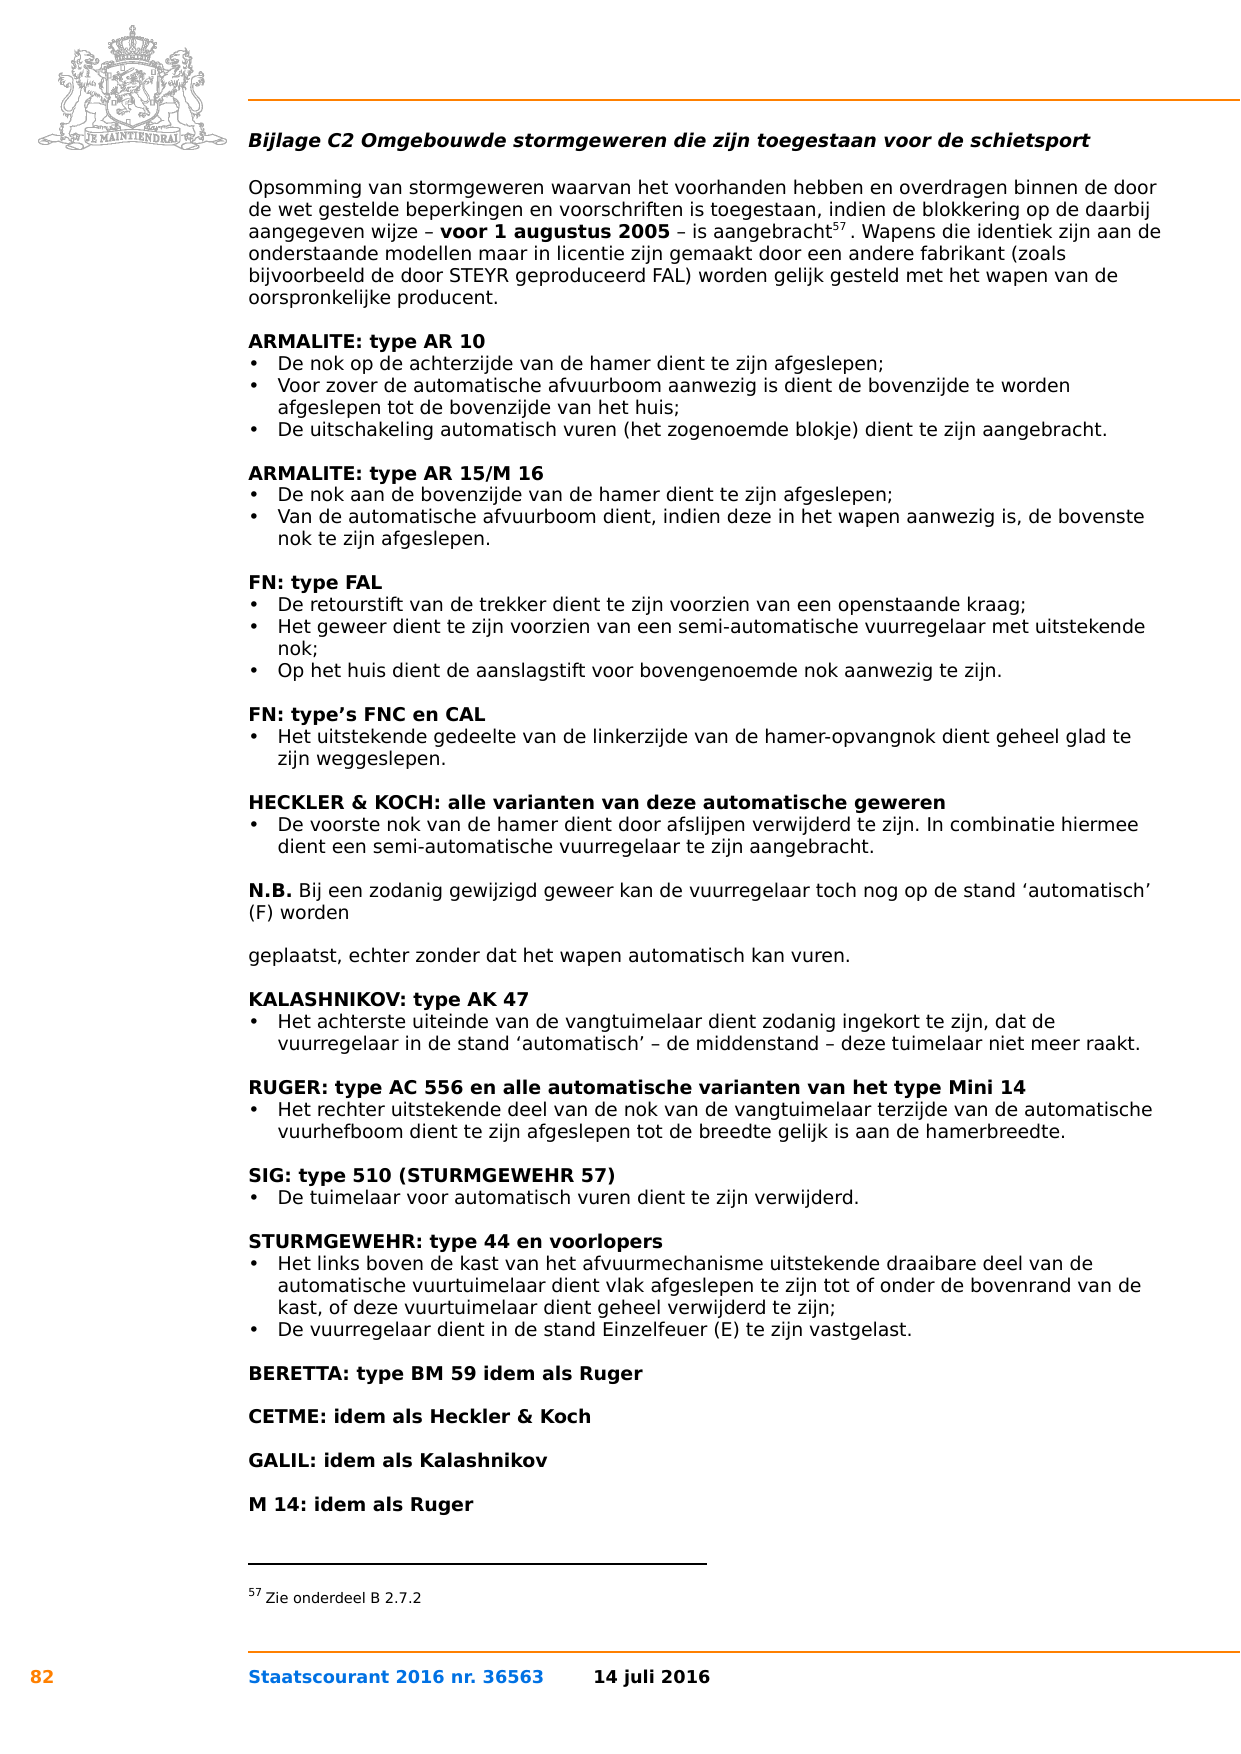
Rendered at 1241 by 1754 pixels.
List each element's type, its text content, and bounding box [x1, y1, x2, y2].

text RUGER: type AC 556 en alle automatische varianten van het type Mini 14 [248, 1077, 1163, 1099]
subtitle Bijlage C2 Omgebouwde stormgeweren die zijn toegestaan voor de schietsport [248, 130, 1163, 152]
text ARMALITE: type AR 10 [248, 331, 1163, 353]
text • Het geweer dient te zijn voorzien van een semi-automatische vuurregelaar met uitstekende nok; [248, 616, 1163, 660]
text HECKLER & KOCH: alle varianten van deze automatische geweren [248, 792, 1163, 814]
text geplaatst, echter zonder dat het wapen automatisch kan vuren. [248, 945, 1163, 967]
text FN: type FAL [248, 572, 1163, 594]
text FN: type’s FNC en CAL [248, 704, 1163, 726]
text • Van de automatische afvuurboom dient, indien deze in het wapen aanwezig is, de bovenste nok te zijn afgeslepen. [248, 506, 1163, 550]
text • Het uitstekende gedeelte van de linkerzijde van de hamer-opvangnok dient geheel glad te zijn weggeslepen. [248, 726, 1163, 770]
text • De retourstift van de trekker dient te zijn voorzien van een openstaande kraag; [248, 594, 1163, 616]
text SIG: type 510 (STURMGEWEHR 57) [248, 1165, 1163, 1187]
text Opsomming van stormgeweren waarvan het voorhanden hebben en overdragen binnen de door de wet gestelde beperkingen en voorschriften is toegestaan, indien de blokkering op de daarbij aangegeven wijze – voor 1 augustus 2005 – is aangebracht. Wapens die identiek zijn aan de onderstaande modellen maar in licentie zijn gemaakt door een andere fabrikant (zoals bijvoorbeeld de door STEYR geproduceerd FAL) worden gelijk gesteld met het wapen van de oorspronkelijke producent. [248, 177, 1163, 309]
text N.B. Bij een zodanig gewijzigd geweer kan de vuurregelaar toch nog op de stand ‘automatisch’ (F) worden [248, 879, 1163, 923]
text STURMGEWEHR: type 44 en voorlopers [248, 1231, 1163, 1253]
text ARMALITE: type AR 15/M 16 [248, 462, 1163, 484]
text • Het achterste uiteinde van de vangtuimelaar dient zodanig ingekort te zijn, dat de vuurregelaar in de stand ‘automatisch’ – de middenstand – deze tuimelaar niet meer raakt. [248, 1011, 1163, 1055]
text • Op het huis dient de aanslagstift voor bovengenoemde nok aanwezig te zijn. [248, 660, 1163, 682]
text • De uitschakeling automatisch vuren (het zogenoemde blokje) dient te zijn aangebracht. [248, 418, 1163, 441]
text • De voorste nok van de hamer dient door afslijpen verwijderd te zijn. In combinatie hiermee dient een semi-automatische vuurregelaar te zijn aangebracht. [248, 814, 1163, 858]
text • De nok aan de bovenzijde van de hamer dient te zijn afgeslepen; [248, 484, 1163, 506]
text • De nok op de achterzijde van de hamer dient te zijn afgeslepen; [248, 353, 1163, 374]
text • Voor zover de automatische afvuurboom aanwezig is dient de bovenzijde te worden afgeslepen tot de bovenzijde van het huis; [248, 374, 1163, 418]
text CETME: idem als Heckler & Koch [248, 1406, 1163, 1428]
text KALASHNIKOV: type AK 47 [248, 989, 1163, 1011]
text M 14: idem als Ruger [248, 1494, 1163, 1516]
text • Het links boven de kast van het afvuurmechanisme uitstekende draaibare deel van de automatische vuurtuimelaar dient vlak afgeslepen te zijn tot of onder de bovenrand van de kast, of deze vuurtuimelaar dient geheel verwijderd te zijn; [248, 1253, 1163, 1319]
text BERETTA: type BM 59 idem als Ruger [248, 1362, 1163, 1384]
text • Het rechter uitstekende deel van de nok van de vangtuimelaar terzijde van de automatische vuurhefboom dient te zijn afgeslepen tot de breedte gelijk is aan de hamerbreedte. [248, 1099, 1163, 1143]
text • De vuurregelaar dient in de stand Einzelfeuer (E) te zijn vastgelast. [248, 1319, 1163, 1341]
picture [38, 25, 227, 150]
text • De tuimelaar voor automatisch vuren dient te zijn verwijderd. [248, 1187, 1163, 1209]
text Zie onderdeel B 2.7.2 [248, 1586, 1163, 1608]
text GALIL: idem als Kalashnikov [248, 1450, 1163, 1472]
